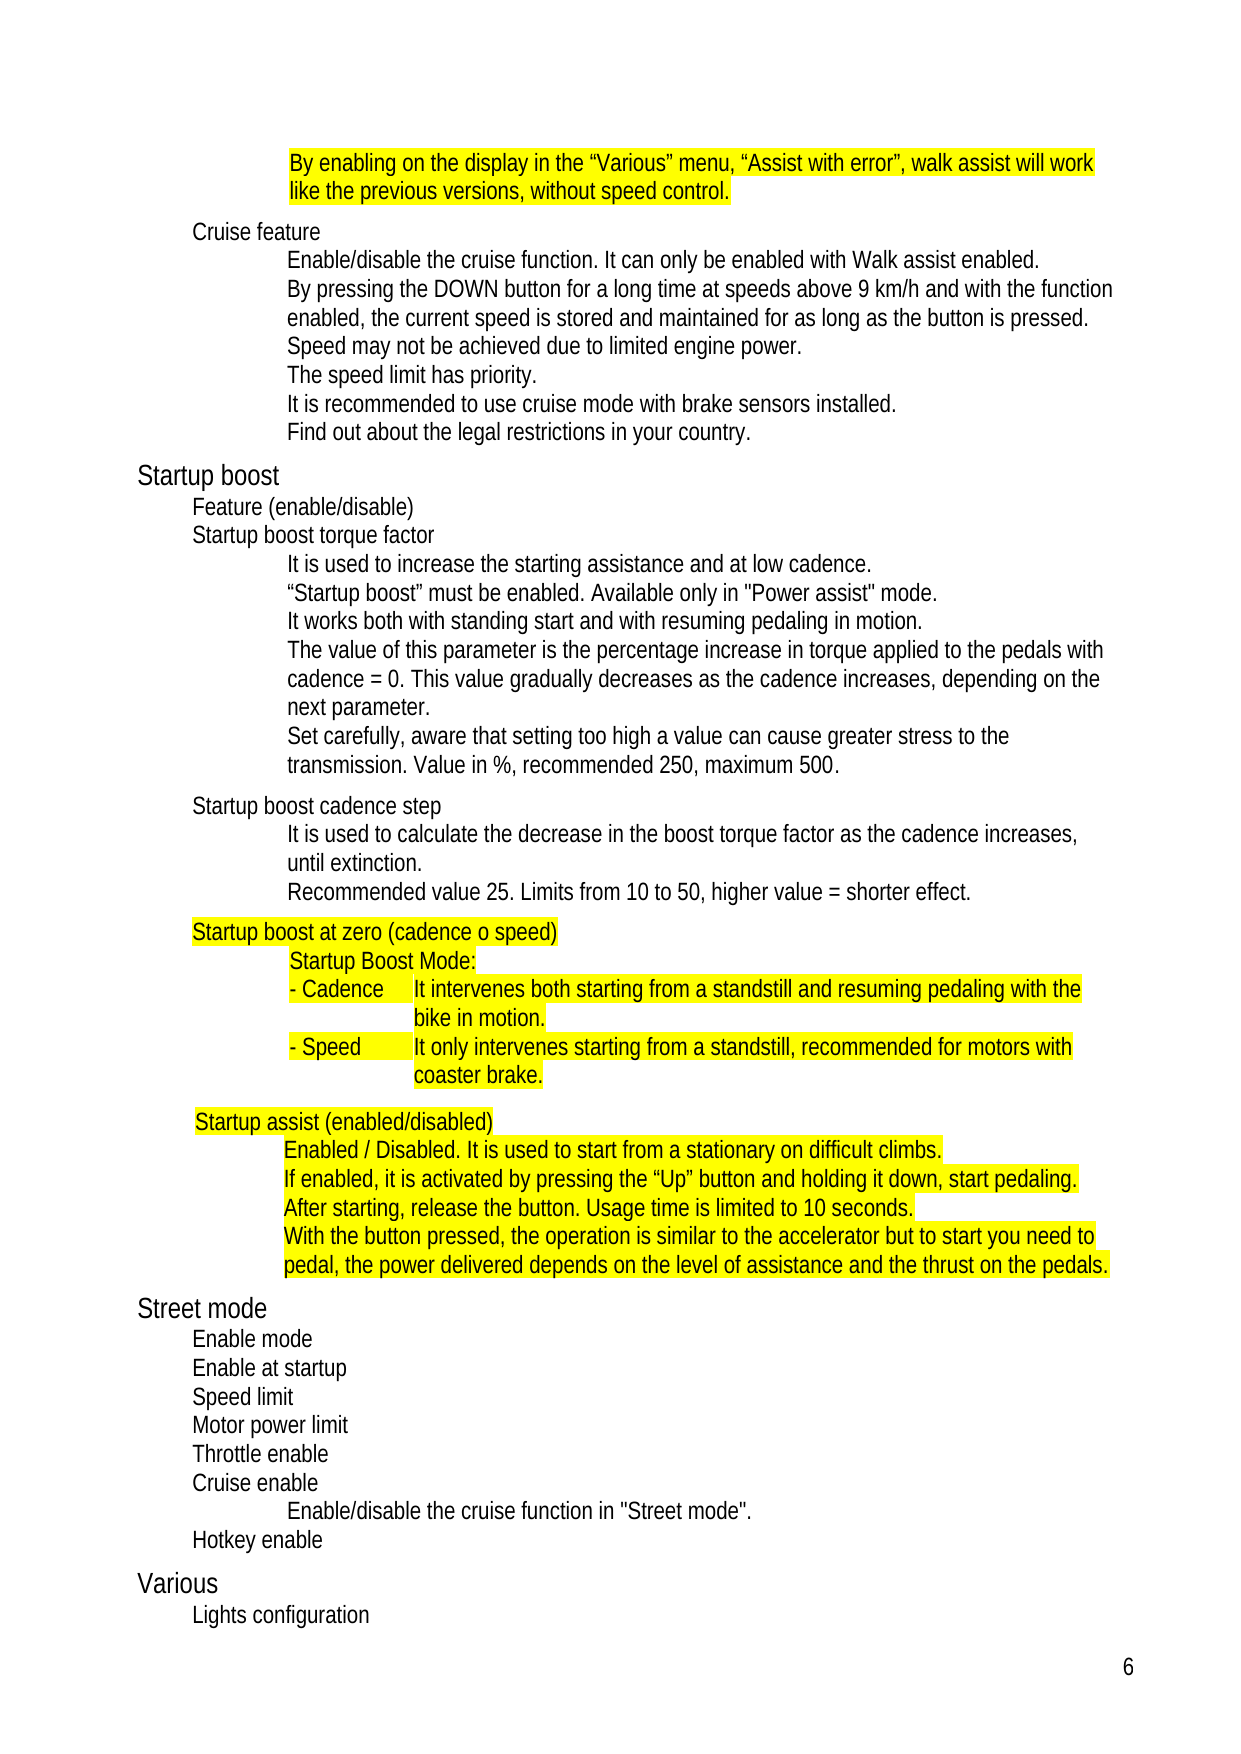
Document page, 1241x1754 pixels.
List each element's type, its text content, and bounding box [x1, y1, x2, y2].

text Enable mode [137, 1324, 1122, 1353]
text Throttle enable [137, 1439, 1122, 1468]
text Startup boost [137, 458, 1122, 492]
text Speed limit [137, 1382, 1122, 1410]
subtitle - Cadence It intervenes both starting from a standstill and resuming pedaling with the bike in motion. [289, 974, 1122, 1032]
text Enable/disable the cruise function in "Street mode". [287, 1496, 1122, 1525]
text Enable/disable the cruise function. It can only be enabled with Walk assist enabled. [287, 245, 1122, 274]
text Startup boost cadence step [137, 791, 1122, 819]
text With the button pressed, the operation is similar to the accelerator but to start you need to pedal, the power delivered depends on the level of assistance and the thrust on the pedals. [283, 1221, 1122, 1278]
text Enable at startup [137, 1353, 1122, 1382]
text Lights configuration [137, 1599, 1122, 1628]
text Startup boost at zero (cadence o speed) [137, 917, 1122, 946]
text Motor power limit [137, 1410, 1122, 1439]
subtitle Recommended value 25. Limits from 10 to 50, higher value = shorter effect. [287, 877, 1122, 905]
text Find out about the legal restrictions in your country. [287, 417, 1122, 446]
text Various [137, 1566, 1122, 1599]
subtitle “Startup boost” must be enabled. Available only in "Power assist" mode. [287, 578, 1122, 606]
subtitle - Speed It only intervenes starting from a standstill, recommended for motors with coaster brake. [289, 1032, 1122, 1089]
text Cruise enable [137, 1468, 1122, 1496]
text If enabled, it is activated by pressing the “Up” button and holding it down, start pedaling. After starting, release the button. Usage time is limited to 10 seconds. [283, 1164, 1122, 1221]
text Startup assist (enabled/disabled) [195, 1107, 1122, 1135]
text Speed may not be achieved due to limited engine power. [287, 331, 1122, 360]
subtitle It is used to increase the starting assistance and at low cadence. [287, 549, 1122, 578]
subtitle It works both with standing start and with resuming pedaling in motion. [287, 606, 1122, 635]
text By enabling on the display in the “Various” menu, “Assist with error”, walk assist will work like the previous versions, without speed control. [289, 148, 1122, 205]
text The speed limit has priority. [287, 360, 1122, 388]
text Street mode [137, 1291, 1122, 1324]
text Startup boost torque factor [137, 520, 1122, 549]
subtitle Startup Boost Mode: [289, 946, 1122, 974]
subtitle Set carefully, aware that setting too high a value can cause greater stress to the transmission. Value in %, recommended 250, maximum 500. [287, 721, 1122, 778]
text By pressing the DOWN button for a long time at speeds above 9 km/h and with the function enabled, the current speed is stored and maintained for as long as the button is pressed. [287, 274, 1122, 331]
subtitle It is used to calculate the decrease in the boost torque factor as the cadence increases, until extinction. [287, 819, 1122, 877]
text It is recommended to use cruise mode with brake sensors installed. [287, 388, 1122, 417]
text Enabled / Disabled. It is used to start from a stationary on difficult climbs. [283, 1135, 1122, 1164]
text Feature (enable/disable) [137, 492, 1122, 520]
text Cruise feature [137, 217, 1122, 245]
text Hotkey enable [137, 1525, 1122, 1554]
subtitle The value of this parameter is the percentage increase in torque applied to the pedals with cadence = 0. This value gradually decreases as the cadence increases, depending on the next parameter. [287, 635, 1122, 721]
